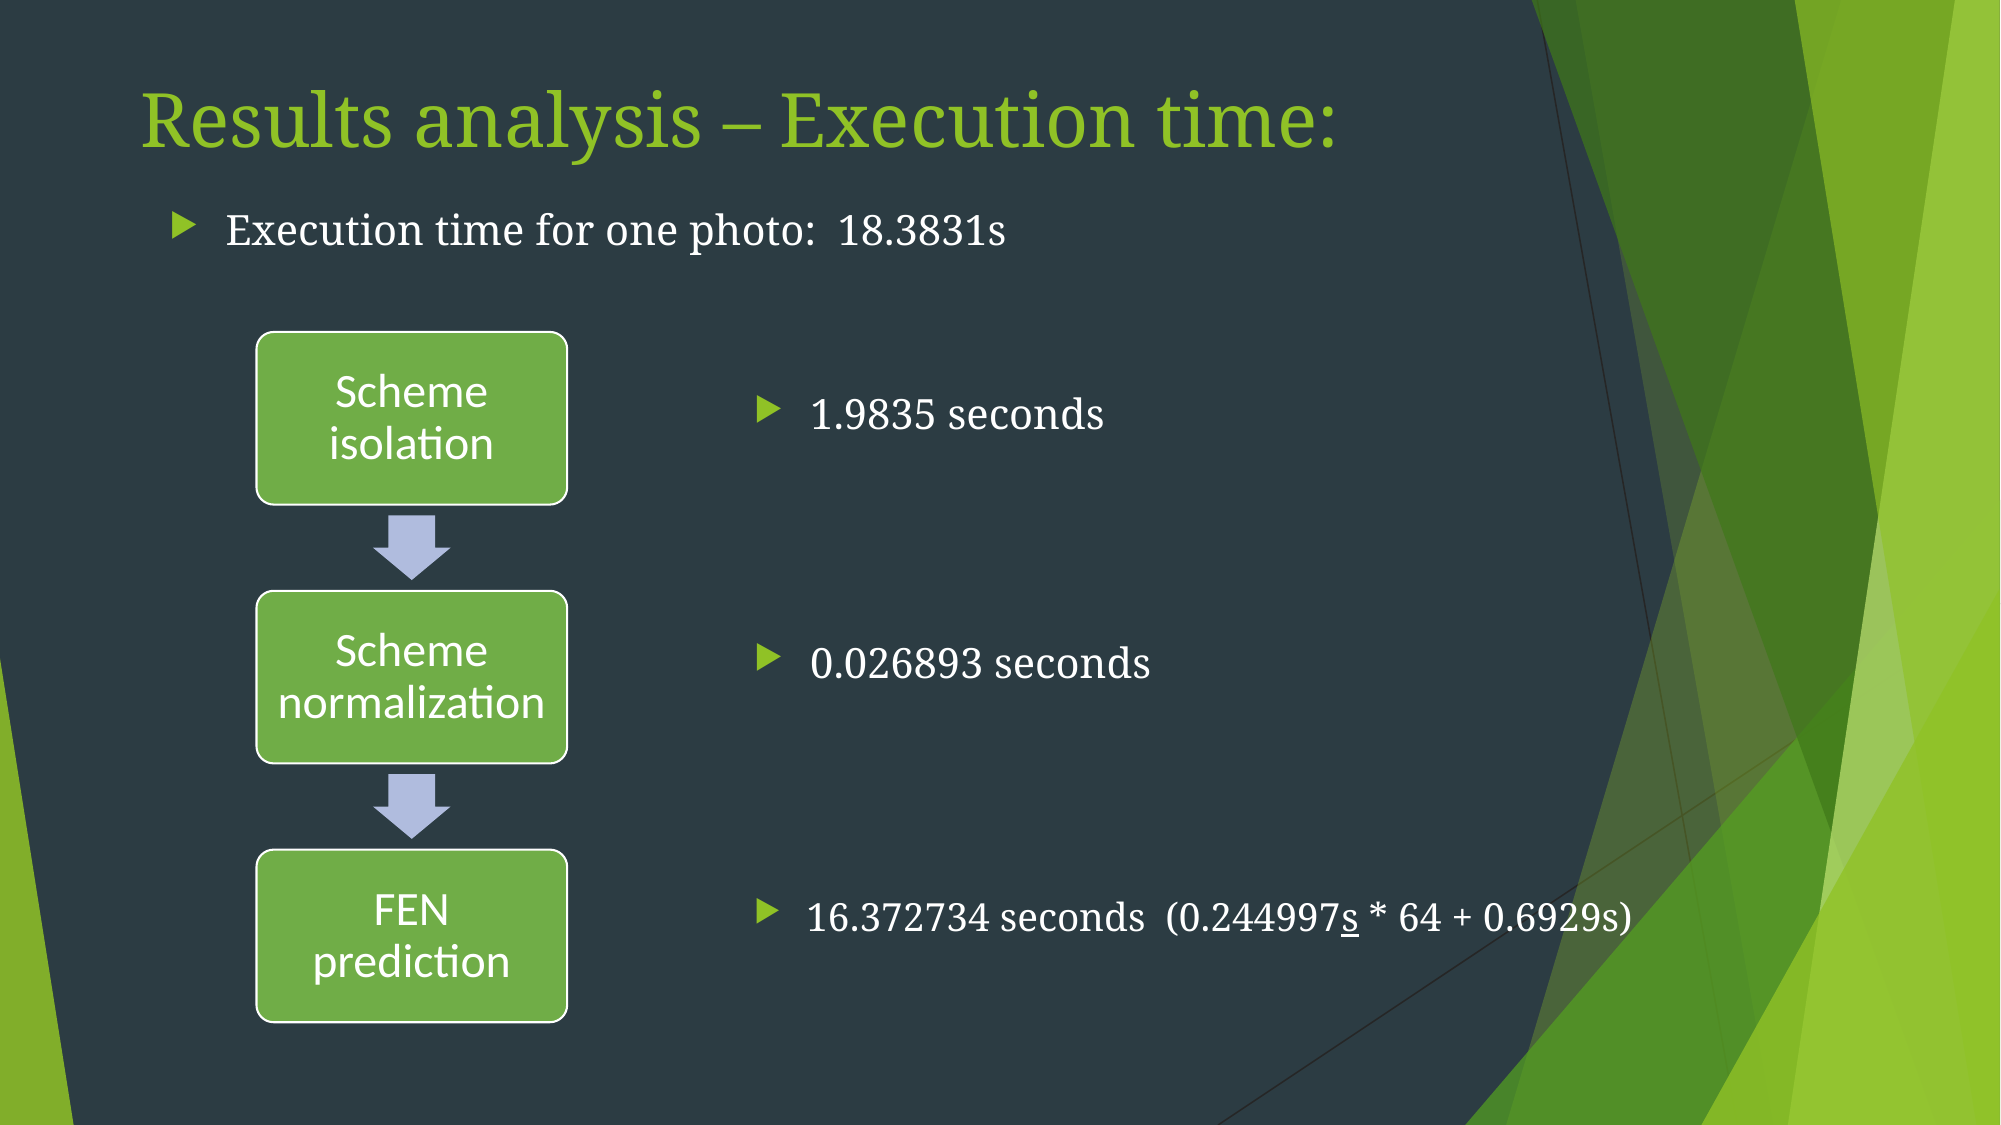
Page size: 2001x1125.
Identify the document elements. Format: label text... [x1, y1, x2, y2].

title Results analysis – Execution time: [125, 64, 1536, 180]
text_box [372, 774, 451, 839]
text_box Scheme normalization [256, 590, 568, 764]
text_box Execution time for one photo: 18.3831s [154, 201, 1482, 267]
text_box 0.026893 seconds [738, 634, 1450, 699]
list 1.9835 seconds [738, 385, 1348, 451]
text_box 16.372734 seconds (0.244997s * 64 + 0.6929s) [738, 884, 1705, 988]
text_box FEN prediction [256, 849, 568, 1023]
text_box [372, 515, 451, 581]
text_box Scheme isolation [256, 331, 568, 505]
